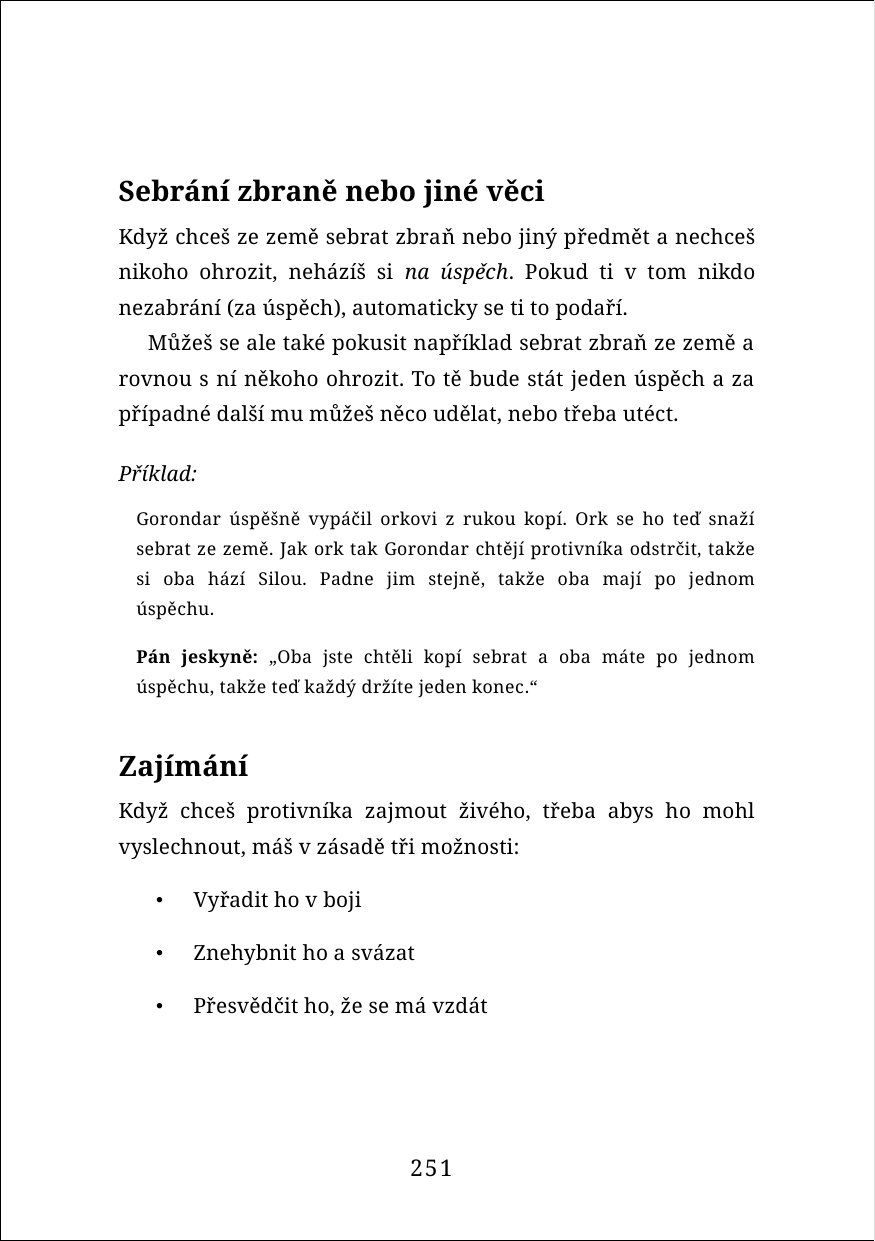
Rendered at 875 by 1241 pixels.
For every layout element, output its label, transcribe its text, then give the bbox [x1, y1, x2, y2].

subtitle Sebrání zbraně nebo jiné věci [118, 172, 756, 210]
text Pán jeskyně: „Oba jste chtěli kopí sebrat a oba máte po jednom úspěchu, takže teď každý držíte jeden konec.“ [136, 644, 756, 699]
text Příklad: [118, 459, 756, 487]
list Přesvědčit ho, že se má vzdát [156, 992, 756, 1020]
text Když chceš ze země sebrat zbraň nebo jiný předmět a nechceš nikoho ohrozit, neházíš si na úspěch. Pokud ti v tom nikdo nezabrání (za úspěch), automaticky se ti to podaří. Můžeš se ale také pokusit například sebrat zbraň ze země a rovnou s ní někoho ohrozit. To tě bude stát jeden úspěch a za případné další mu můžeš něco udělat, nebo třeba utéct. [118, 222, 756, 428]
text Když chceš protivníka zajmout živého, třeba abys ho mohl vyslechnout, máš v zásadě tři možnosti: [118, 796, 756, 860]
list Znehybnit ho a svázat [156, 938, 756, 967]
text Gorondar úspěšně vypáčil orkovi z rukou kopí. Ork se ho teď snaží sebrat ze země. Jak ork tak Gorondar chtějí protivníka odstrčit, takže si oba hází Silou. Padne jim stejně, takže oba mají po jednom úspěchu. [136, 506, 756, 621]
subtitle Zajímání [118, 746, 756, 784]
list Vyřadit ho v boji [156, 885, 756, 913]
